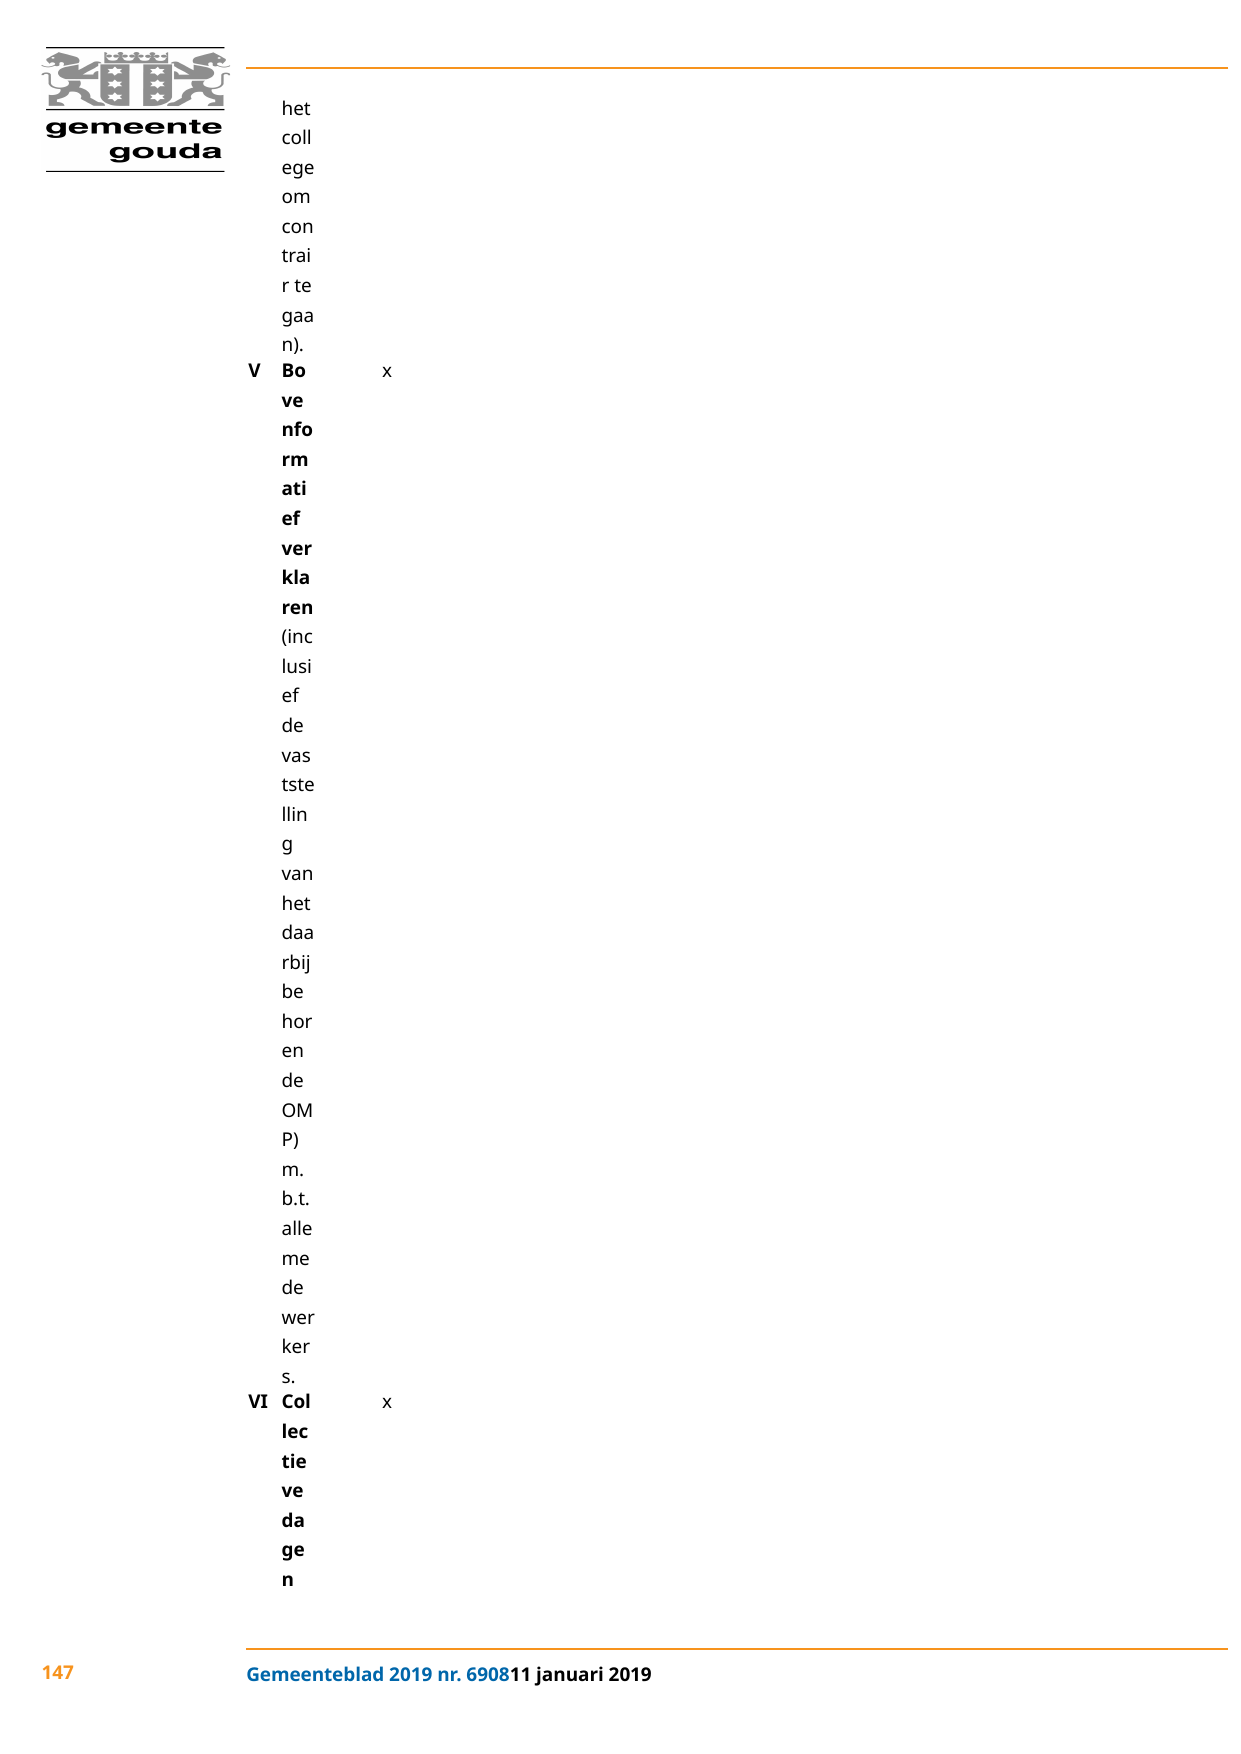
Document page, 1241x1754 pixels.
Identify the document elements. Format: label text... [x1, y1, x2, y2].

table_cell Bovenformatief verklaren (inclusief de vaststelling van het daarbij behorende OMP) m.b.t. alle medewerkers. [281, 357, 315, 1389]
table_cell x [382, 1389, 415, 1592]
table_cell V [248, 357, 281, 1389]
table_cell [482, 357, 516, 1389]
table_cell [248, 95, 281, 357]
table_cell het college om contrair te gaan). [281, 95, 315, 357]
table_cell [516, 357, 549, 1389]
table_cell [449, 95, 482, 357]
table_cell [482, 1389, 516, 1592]
table_cell [315, 357, 348, 1389]
table_cell VI [248, 1389, 281, 1592]
table_cell [348, 95, 382, 357]
table_cell [449, 1389, 482, 1592]
table_cell [382, 95, 415, 357]
table_cell [516, 1389, 549, 1592]
table_cell [348, 357, 382, 1389]
table_cell [449, 357, 482, 1389]
table_cell [415, 1389, 449, 1592]
table_cell x [382, 357, 415, 1389]
table_cell [415, 95, 449, 357]
table_cell [516, 95, 549, 357]
table_cell [315, 1389, 348, 1592]
table_cell [482, 95, 516, 357]
table_cell [415, 357, 449, 1389]
picture [41, 47, 231, 172]
table_cell [315, 95, 348, 357]
table_cell Collectieve dagen [281, 1389, 315, 1592]
table_cell [348, 1389, 382, 1592]
